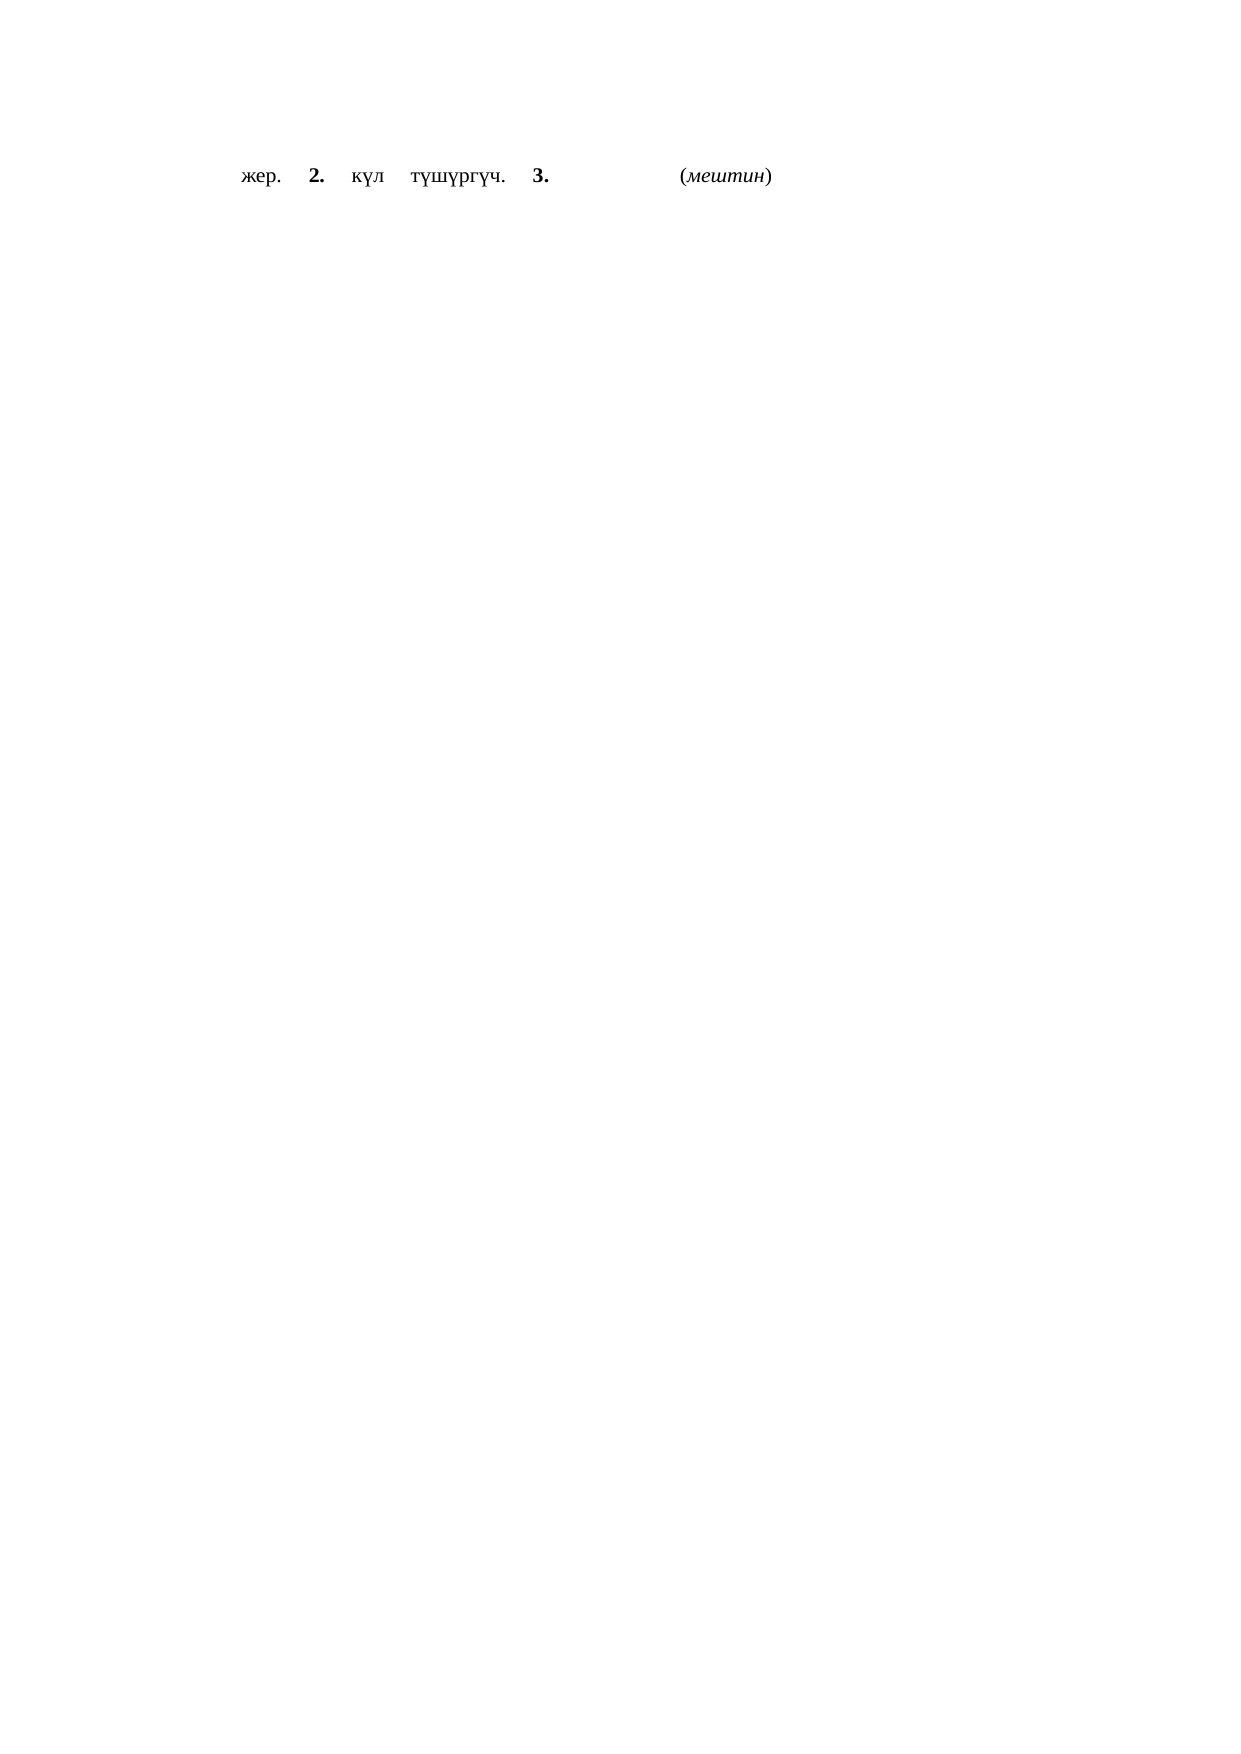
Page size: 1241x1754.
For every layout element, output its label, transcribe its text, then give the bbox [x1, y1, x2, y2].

text (мештин) [679, 164, 1005, 188]
text жер. 2. күл түшүргүч. 3. [241, 164, 549, 188]
